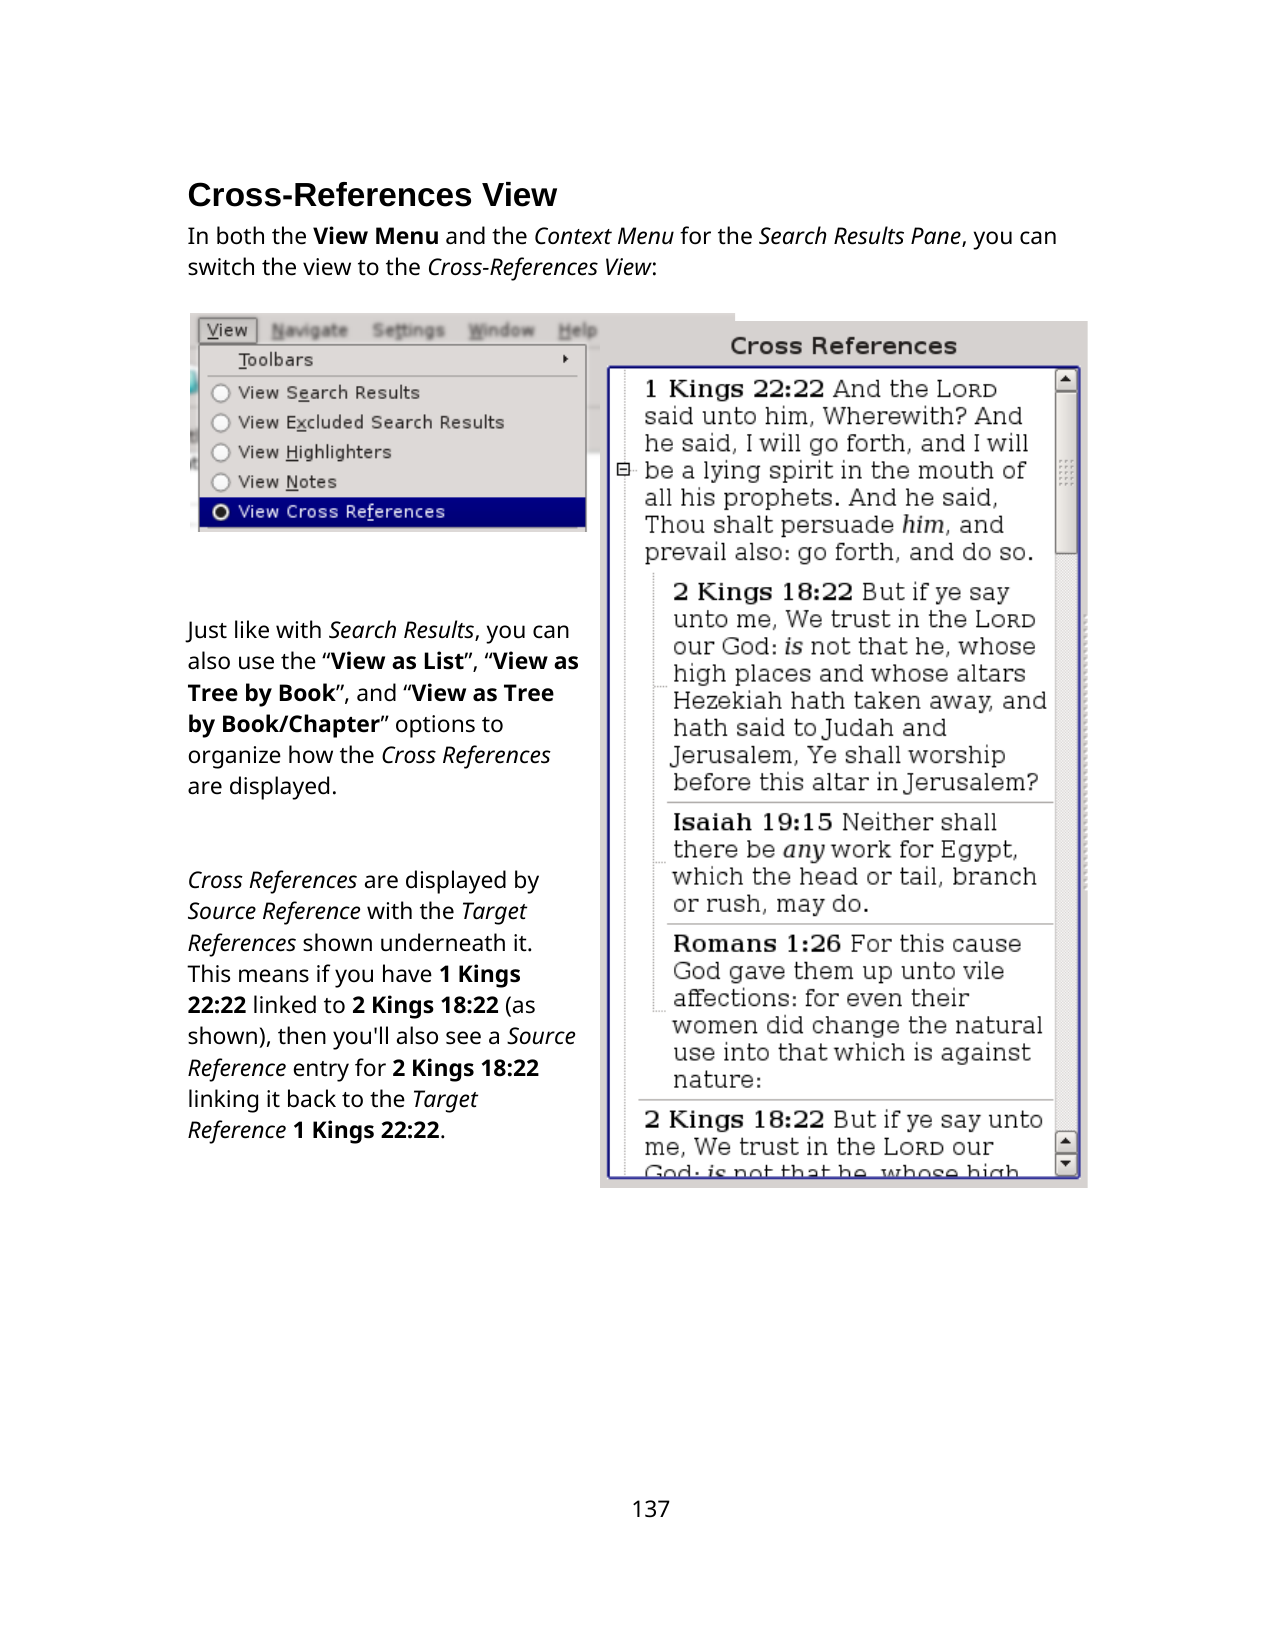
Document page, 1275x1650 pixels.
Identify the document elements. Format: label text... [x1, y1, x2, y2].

text Cross References are displayed by Source Reference with the Target References shown underneath it. This means if you have 1 Kings 22:22 linked to 2 Kings 18:22 (as shown), then you'll also see a Source Reference entry for 2 Kings 18:22 linking it back to the Target Reference 1 Kings 22:22. [187, 864, 600, 1145]
text In both the View Menu and the Context Menu for the Search Results Pane, you can switch the view to the Cross-References View: [187, 220, 1087, 282]
subtitle Cross-References View [187, 175, 1087, 213]
picture [190, 313, 1088, 1188]
text Just like with Search Results, you can also use the “View as List”, “View as Tree by Book”, and “View as Tree by Book/Chapter” options to organize how the Cross References are displayed. [187, 614, 600, 802]
